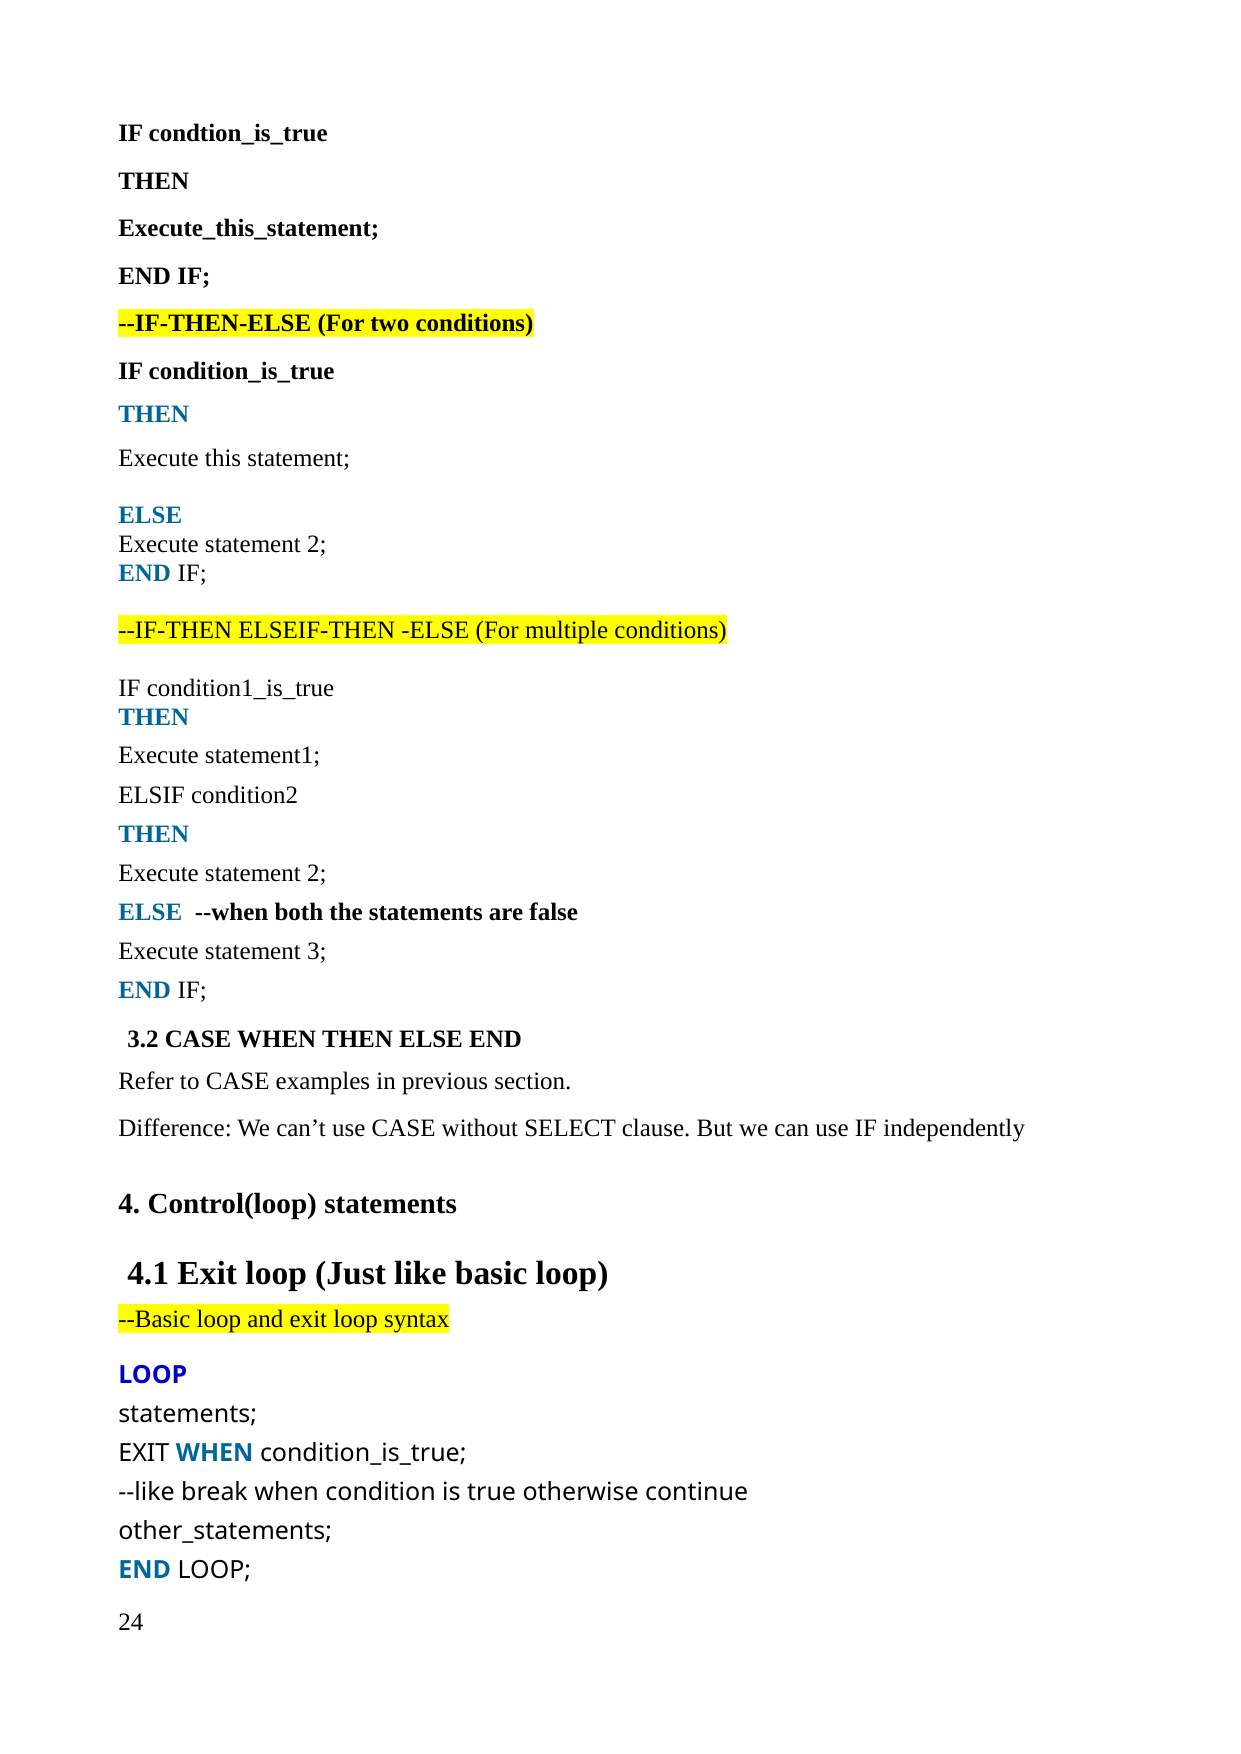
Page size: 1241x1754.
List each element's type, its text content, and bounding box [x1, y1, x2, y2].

text THEN [118, 166, 1122, 194]
text --IF-THEN-ELSE (For two conditions) [118, 308, 1122, 337]
text IF condition_is_true [118, 356, 1122, 385]
subtitle 4.1 Exit loop (Just like basic loop) [118, 1253, 1107, 1292]
text THEN [118, 399, 1122, 428]
list END IF; [118, 558, 1122, 587]
list END LOOP; [118, 1547, 1122, 1586]
list THEN [118, 808, 1122, 847]
text THEN [118, 702, 1122, 730]
text --IF-THEN ELSEIF-THEN -ELSE (For multiple conditions) [118, 615, 1122, 644]
subtitle 3.2 CASE WHEN THEN ELSE END [118, 1024, 1107, 1053]
list LOOP [118, 1352, 1122, 1391]
list EXIT WHEN condition_is_true; [118, 1430, 1122, 1469]
text IF condtion_is_true [118, 118, 1122, 147]
text Refer to CASE examples in previous section. [118, 1066, 1122, 1094]
text --Basic loop and exit loop syntax [118, 1304, 1122, 1333]
text Execute_this_statement; [118, 213, 1122, 242]
list other_statements; [118, 1508, 1122, 1547]
list Execute this statement; [118, 443, 1122, 472]
list Execute statement 2; [118, 847, 1122, 887]
text Difference: We can’t use CASE without SELECT clause. But we can use IF independently [118, 1113, 1122, 1142]
list Execute statement 3; [118, 926, 1122, 965]
list --like break when condition is true otherwise continue [118, 1469, 1122, 1508]
text END IF; [118, 261, 1122, 290]
list END IF; [118, 965, 1122, 1004]
list ELSE [118, 500, 1122, 529]
list Execute statement1; [118, 730, 1122, 769]
list ELSIF condition2 [118, 769, 1122, 808]
subtitle 4. Control(loop) statements [118, 1186, 1122, 1219]
list statements; [118, 1391, 1122, 1430]
text IF condition1_is_true [118, 673, 1122, 702]
list ELSE --when both the statements are false [118, 887, 1122, 926]
list Execute statement 2; [118, 529, 1122, 558]
